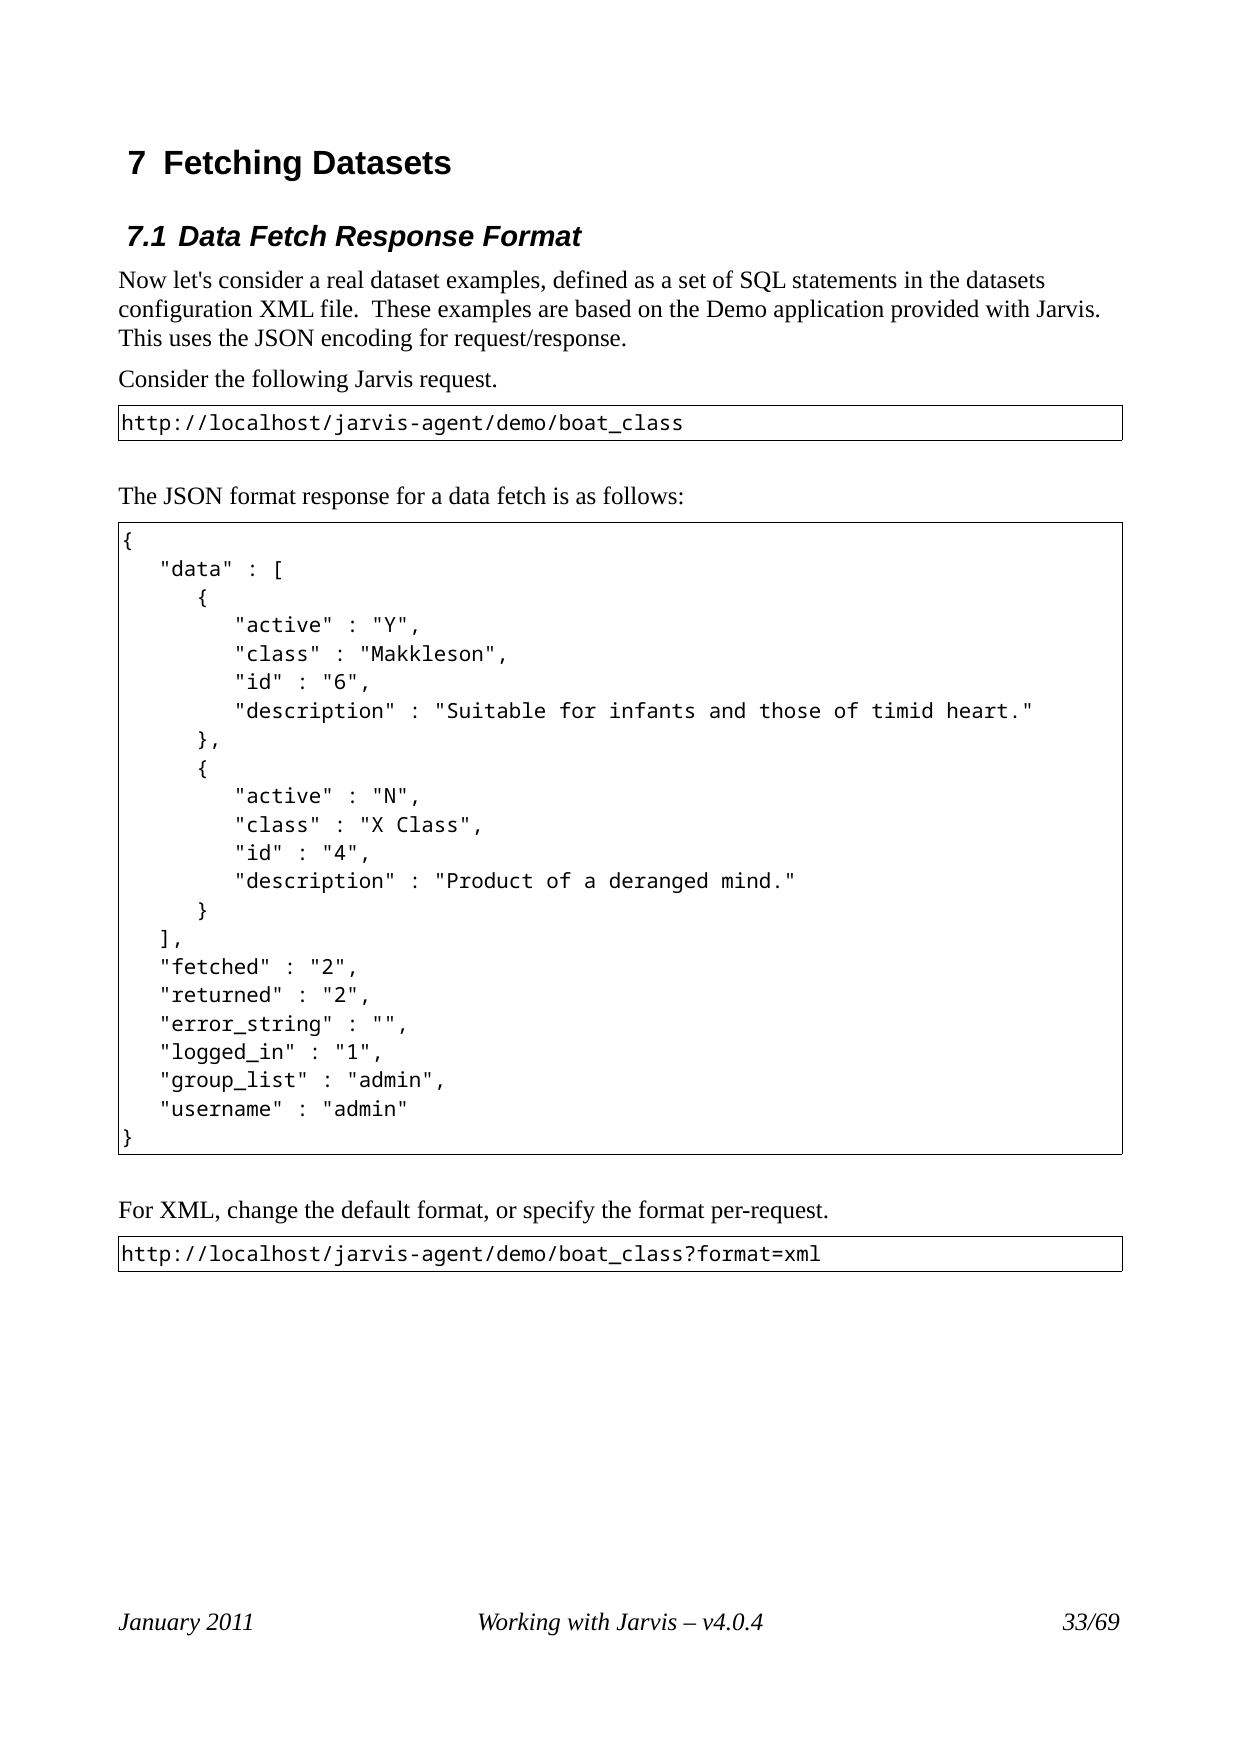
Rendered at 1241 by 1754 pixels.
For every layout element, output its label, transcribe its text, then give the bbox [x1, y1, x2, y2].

text "id" : "4", [119, 835, 1122, 863]
text For XML, change the default format, or specify the format per-request. [118, 1195, 1122, 1224]
text Consider the following Jarvis request. [118, 364, 1122, 393]
subtitle Fetching Datasets [118, 143, 1122, 182]
text } [119, 892, 1122, 920]
text http://localhost/jarvis-agent/demo/boat_class [119, 406, 1122, 440]
text "username" : "admin" [119, 1091, 1122, 1119]
text "class" : "Makkleson", [119, 636, 1122, 664]
text http://localhost/jarvis-agent/demo/boat_class?format=xml [119, 1237, 1122, 1271]
text "id" : "6", [119, 664, 1122, 693]
text "group_list" : "admin", [119, 1063, 1122, 1091]
text Now let's consider a real dataset examples, defined as a set of SQL statements in the datasets configuration XML file. These examples are based on the Demo application provided with Jarvis. This uses the JSON encoding for request/response. [118, 265, 1122, 352]
text The JSON format response for a data fetch is as follows: [118, 481, 1122, 510]
text "returned" : "2", [119, 977, 1122, 1006]
text { [119, 523, 1122, 551]
text "active" : "N", [119, 778, 1122, 807]
text "error_string" : "", [119, 1006, 1122, 1034]
text "data" : [ [119, 551, 1122, 579]
text "fetched" : "2", [119, 949, 1122, 977]
text ], [119, 920, 1122, 949]
text "active" : "Y", [119, 608, 1122, 636]
text "description" : "Suitable for infants and those of timid heart." [119, 693, 1122, 721]
text "logged_in" : "1", [119, 1034, 1122, 1063]
text { [119, 579, 1122, 608]
text } [119, 1119, 1122, 1154]
text { [119, 750, 1122, 778]
subtitle Data Fetch Response Format [118, 219, 1122, 253]
text "description" : "Product of a deranged mind." [119, 863, 1122, 892]
text }, [119, 721, 1122, 750]
text "class" : "X Class", [119, 807, 1122, 835]
